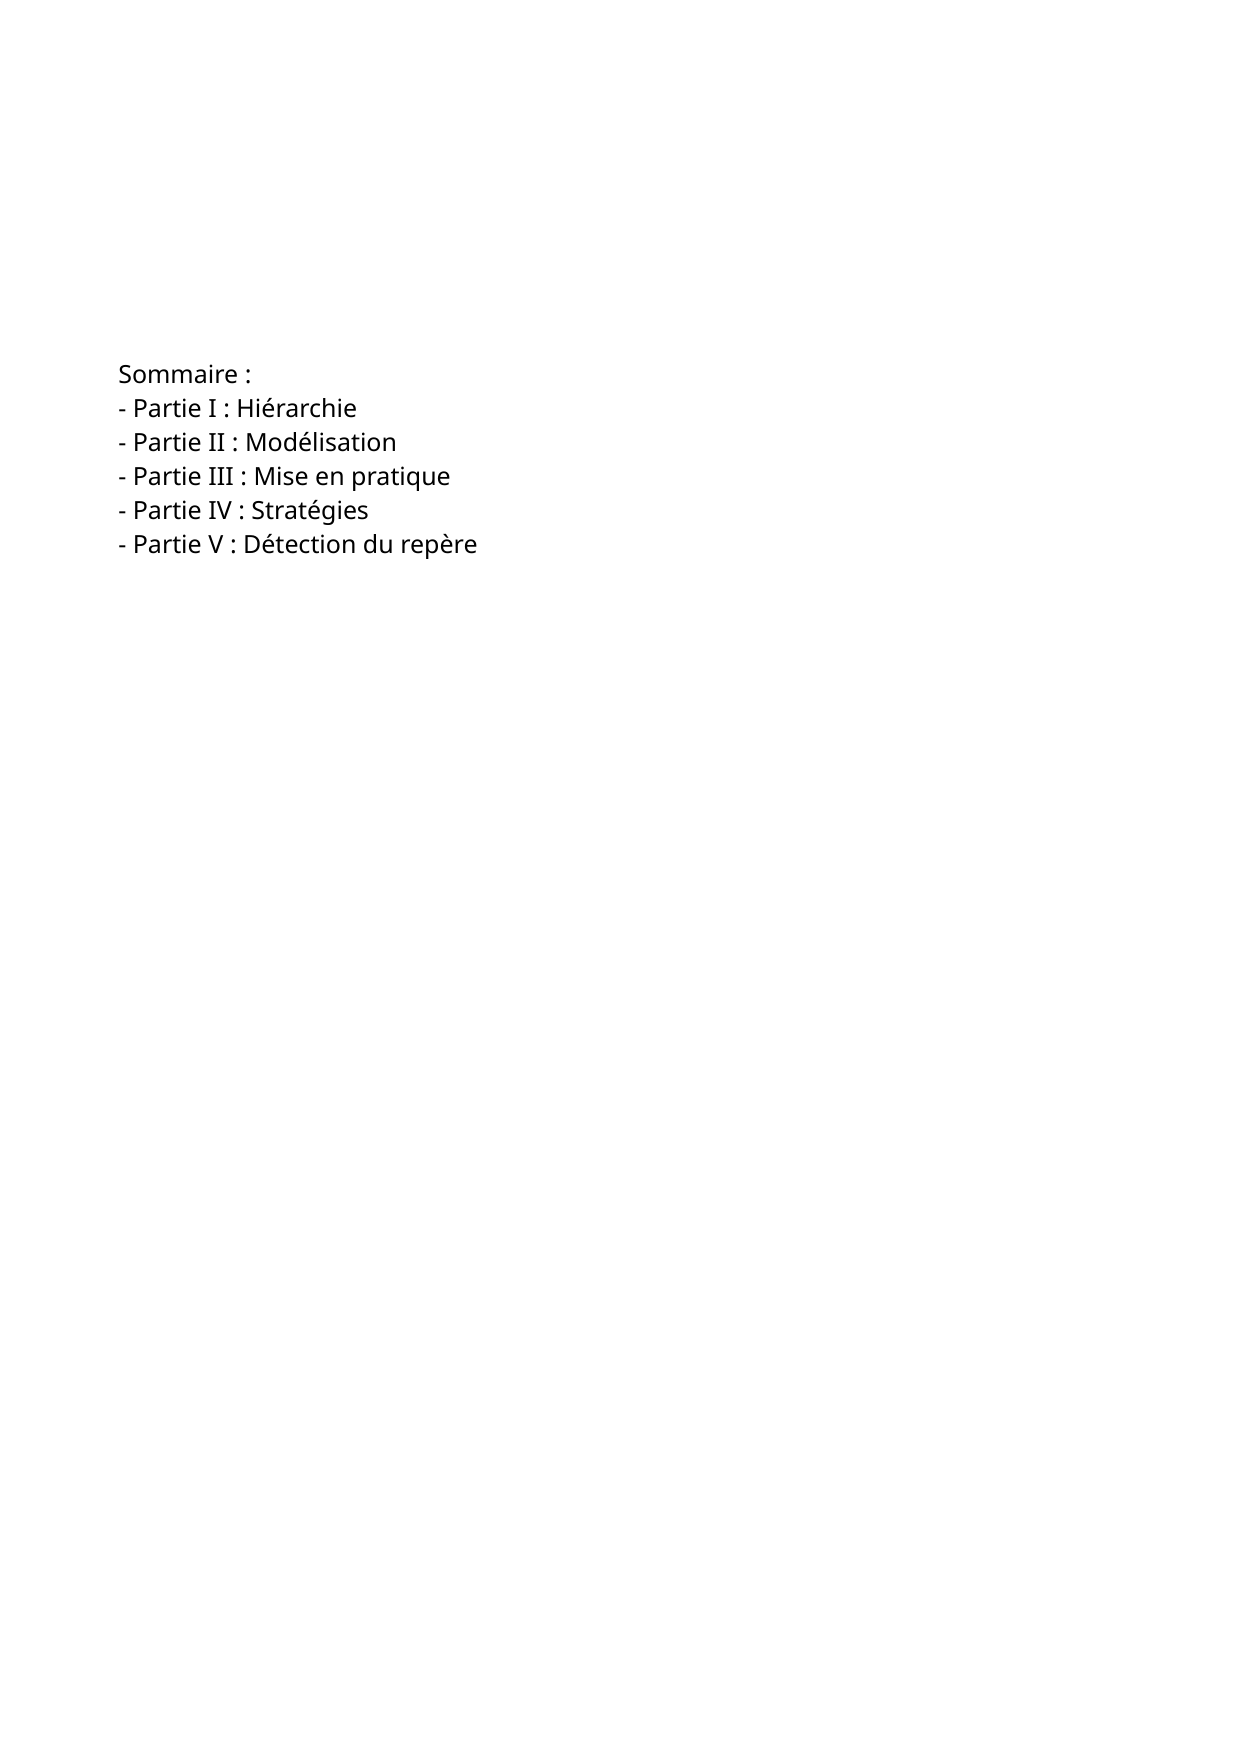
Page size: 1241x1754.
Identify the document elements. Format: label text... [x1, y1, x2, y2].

text - Partie IV : Stratégies [118, 493, 1122, 527]
text - Partie II : Modélisation [118, 425, 1122, 459]
text Sommaire : [118, 357, 1122, 391]
text - Partie I : Hiérarchie [118, 391, 1122, 425]
text - Partie III : Mise en pratique [118, 459, 1122, 493]
text - Partie V : Détection du repère [118, 527, 1122, 561]
